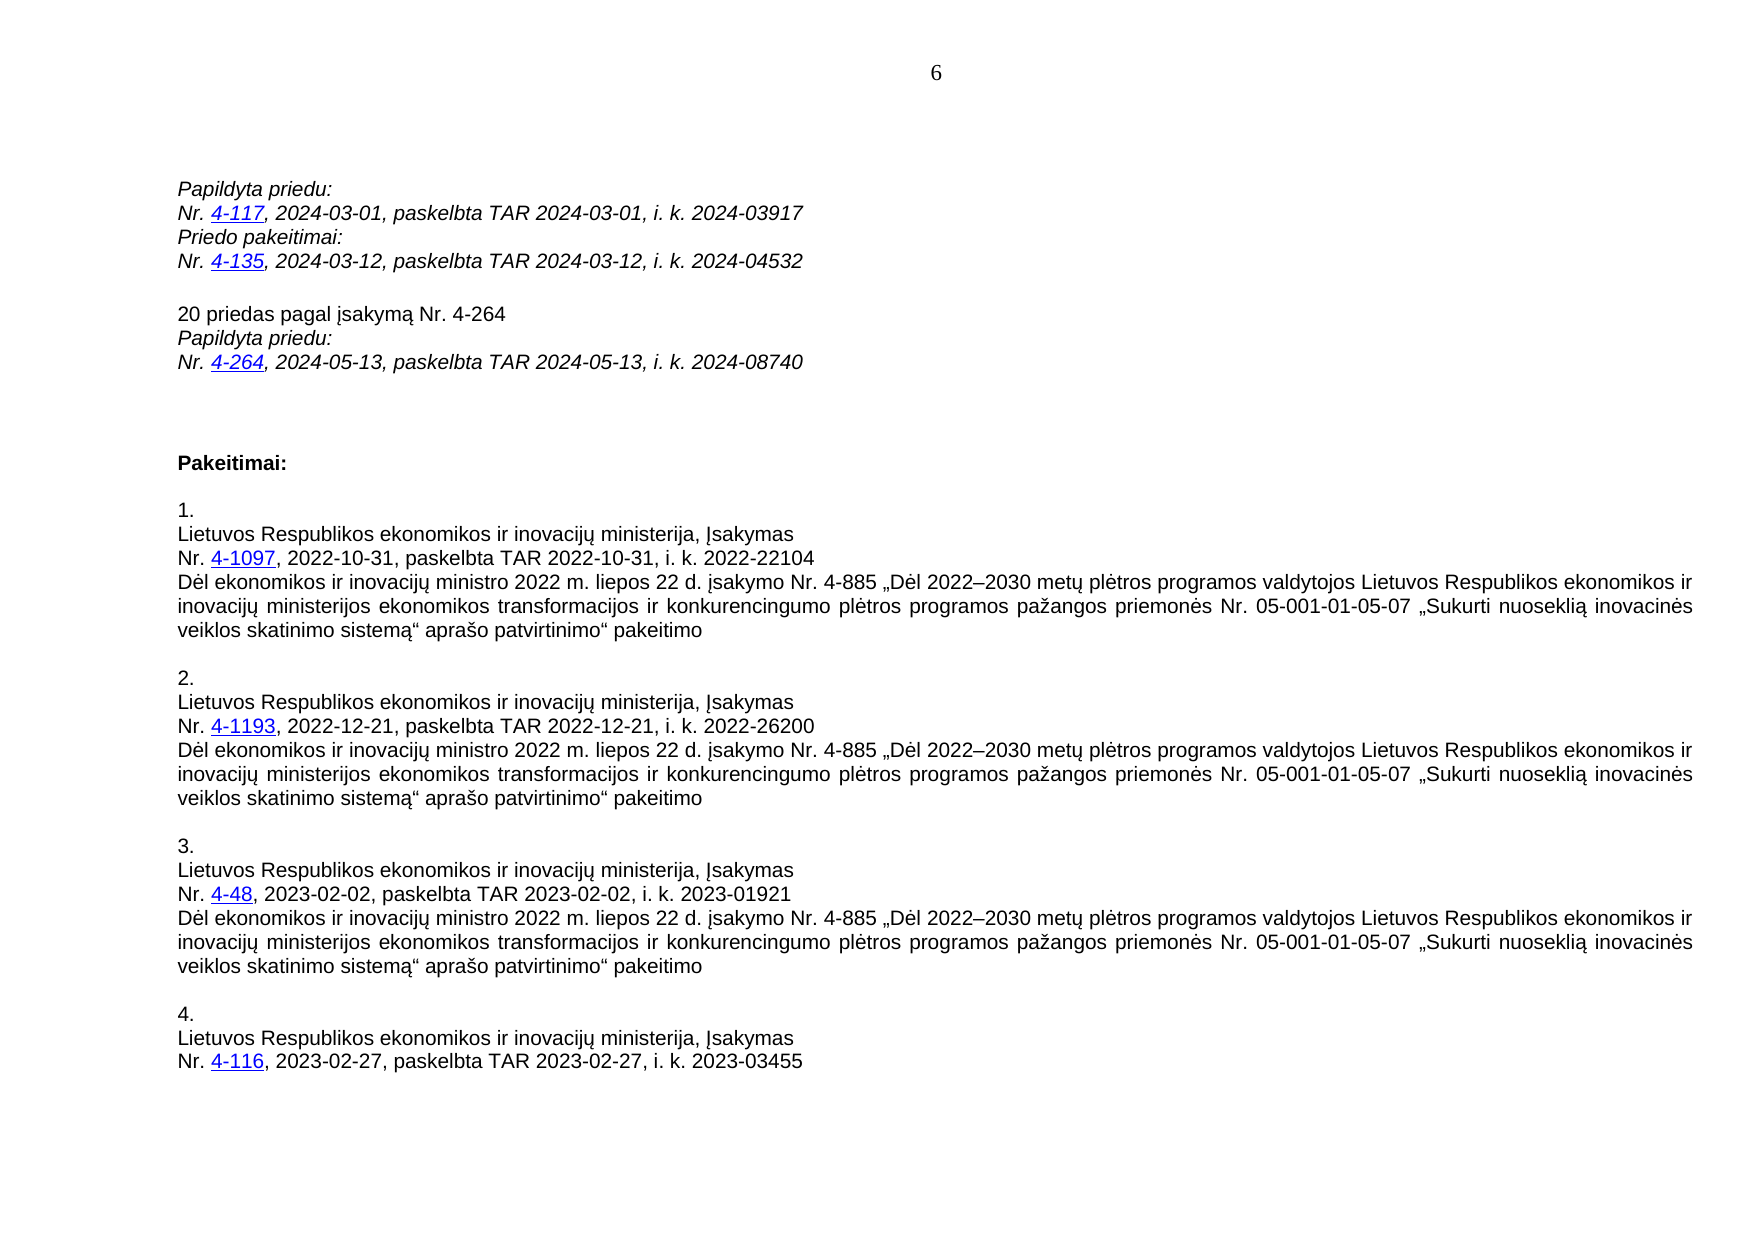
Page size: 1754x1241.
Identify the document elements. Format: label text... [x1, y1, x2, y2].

text Lietuvos Respublikos ekonomikos ir inovacijų ministerija, Įsakymas [177, 858, 1695, 882]
text 3. [177, 834, 1695, 858]
text 1. [177, 498, 1695, 522]
text Lietuvos Respublikos ekonomikos ir inovacijų ministerija, Įsakymas [177, 690, 1695, 714]
text Dėl ekonomikos ir inovacijų ministro 2022 m. liepos 22 d. įsakymo Nr. 4-885 „Dėl 2022–2030 metų plėtros programos valdytojos Lietuvos Respublikos ekonomikos ir inovacijų ministerijos ekonomikos transformacijos ir konkurencingumo plėtros programos pažangos priemonės Nr. 05-001-01-05-07 „Sukurti nuoseklią inovacinės veiklos skatinimo sistemą“ aprašo patvirtinimo“ pakeitimo [177, 738, 1695, 810]
text Dėl ekonomikos ir inovacijų ministro 2022 m. liepos 22 d. įsakymo Nr. 4-885 „Dėl 2022–2030 metų plėtros programos valdytojos Lietuvos Respublikos ekonomikos ir inovacijų ministerijos ekonomikos transformacijos ir konkurencingumo plėtros programos pažangos priemonės Nr. 05-001-01-05-07 „Sukurti nuoseklią inovacinės veiklos skatinimo sistemą“ aprašo patvirtinimo“ pakeitimo [177, 570, 1695, 642]
text Papildyta priedu: [177, 177, 1695, 201]
text Nr. 4-48, 2023-02-02, paskelbta TAR 2023-02-02, i. k. 2023-01921 [177, 882, 1695, 906]
text Priedo pakeitimai: [177, 225, 1695, 249]
text 20 priedas pagal įsakymą Nr. 4-264 [177, 302, 1695, 326]
text Nr. 4-116, 2023-02-27, paskelbta TAR 2023-02-27, i. k. 2023-03455 [177, 1049, 1695, 1073]
text 2. [177, 666, 1695, 690]
text Nr. 4-264, 2024-05-13, paskelbta TAR 2024-05-13, i. k. 2024-08740 [177, 350, 1695, 374]
text Nr. 4-117, 2024-03-01, paskelbta TAR 2024-03-01, i. k. 2024-03917 [177, 201, 1695, 225]
text Nr. 4-1193, 2022-12-21, paskelbta TAR 2022-12-21, i. k. 2022-26200 [177, 714, 1695, 738]
text Dėl ekonomikos ir inovacijų ministro 2022 m. liepos 22 d. įsakymo Nr. 4-885 „Dėl 2022–2030 metų plėtros programos valdytojos Lietuvos Respublikos ekonomikos ir inovacijų ministerijos ekonomikos transformacijos ir konkurencingumo plėtros programos pažangos priemonės Nr. 05-001-01-05-07 „Sukurti nuoseklią inovacinės veiklos skatinimo sistemą“ aprašo patvirtinimo“ pakeitimo [177, 906, 1695, 977]
text Nr. 4-1097, 2022-10-31, paskelbta TAR 2022-10-31, i. k. 2022-22104 [177, 546, 1695, 570]
text Papildyta priedu: [177, 326, 1695, 350]
text Pakeitimai: [177, 450, 1695, 474]
text 4. [177, 1001, 1695, 1025]
text Lietuvos Respublikos ekonomikos ir inovacijų ministerija, Įsakymas [177, 522, 1695, 546]
text Nr. 4-135, 2024-03-12, paskelbta TAR 2024-03-12, i. k. 2024-04532 [177, 249, 1695, 273]
text Lietuvos Respublikos ekonomikos ir inovacijų ministerija, Įsakymas [177, 1025, 1695, 1049]
